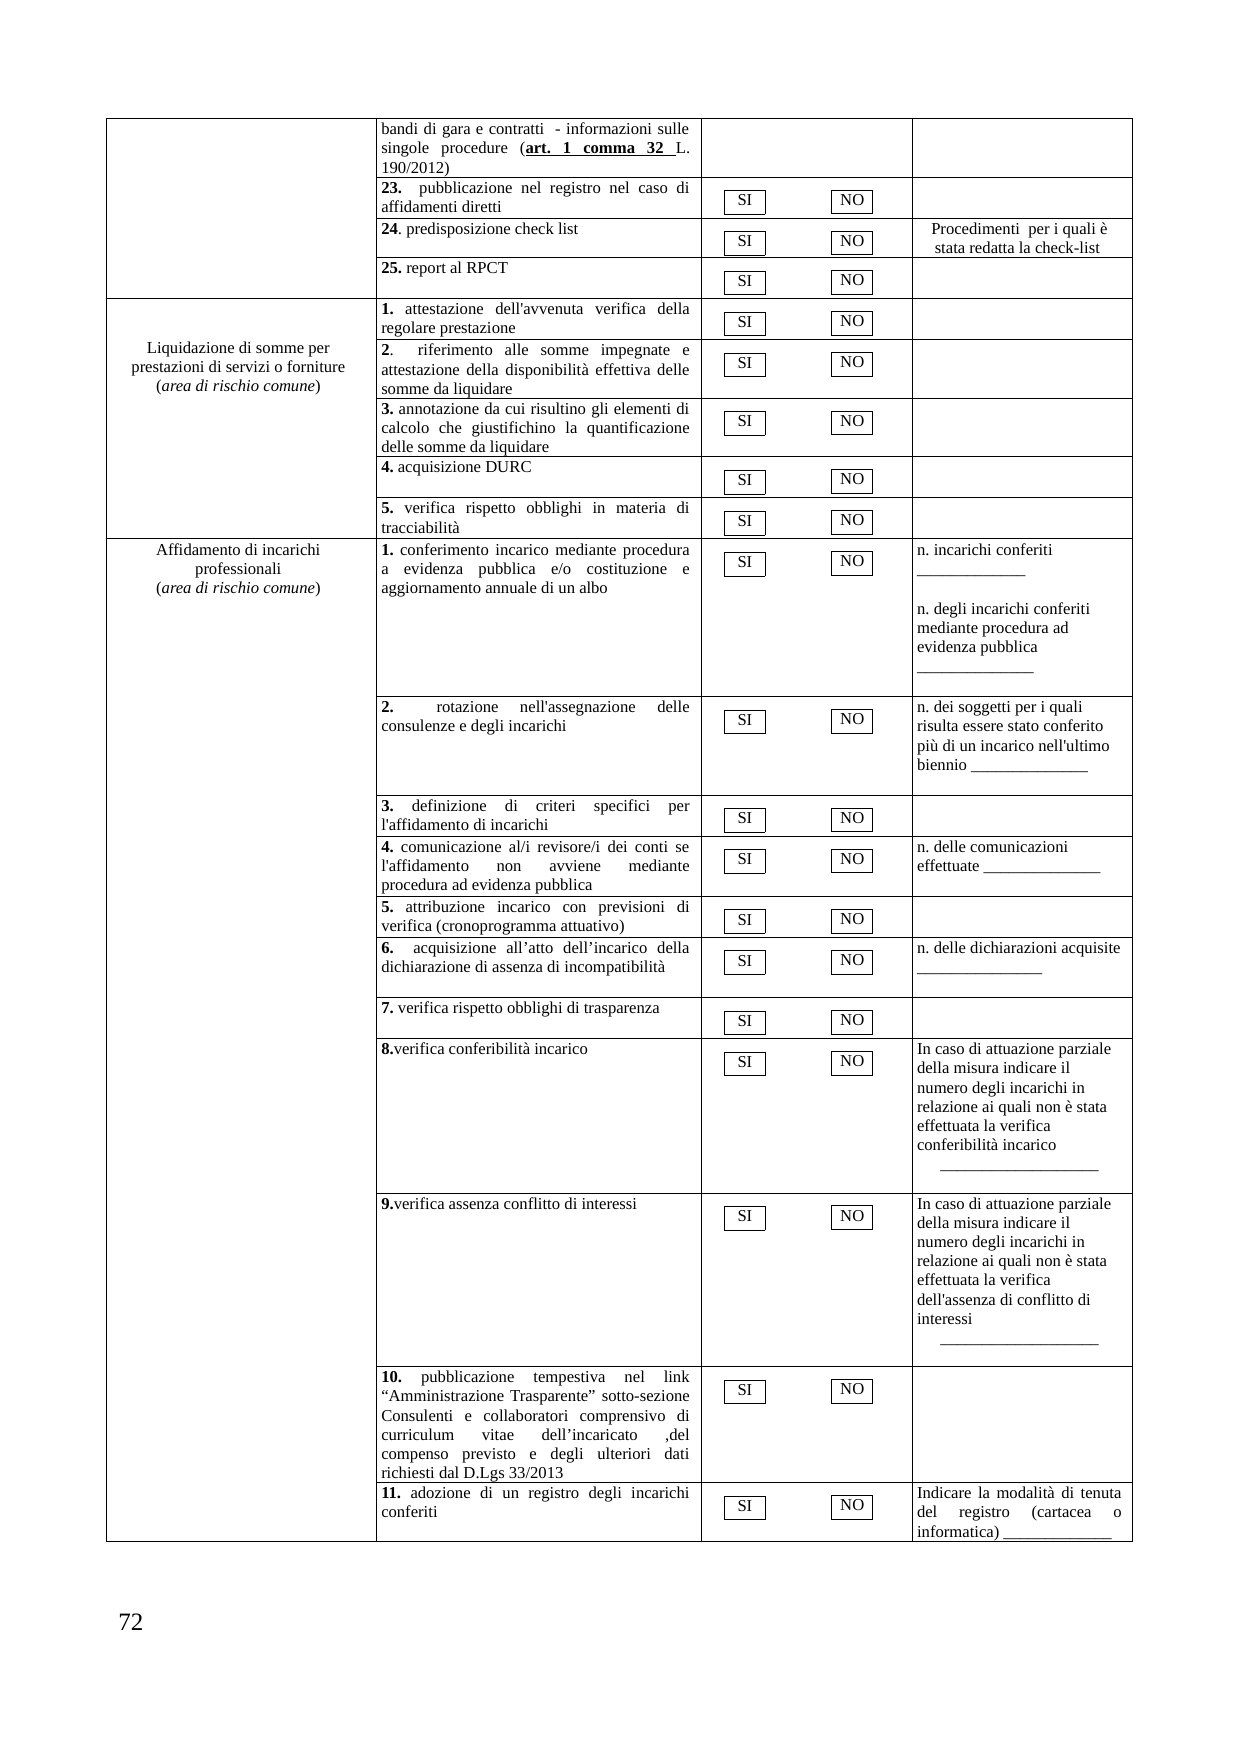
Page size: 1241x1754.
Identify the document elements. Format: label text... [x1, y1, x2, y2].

table_cell [702, 837, 912, 848]
table_cell [913, 119, 1132, 177]
table_cell In caso di attuazione parziale della misura indicare il numero degli incarichi in relazione ai quali non è stata effettuata la verifica conferibilità incarico ___________________ [913, 1039, 1132, 1192]
table_cell 6. acquisizione all’atto dell’incarico della dichiarazione di assenza di incompatibilità [377, 938, 701, 997]
table_cell [702, 399, 912, 456]
table_cell [702, 1194, 912, 1366]
table_cell 11. adozione di un registro degli incarichi conferiti [377, 1483, 701, 1541]
table_cell 5. attribuzione incarico con previsioni di verifica (cronoprogramma attuativo) [377, 897, 701, 937]
table_cell [913, 796, 1132, 836]
table_cell 9.verifica assenza conflitto di interessi [377, 1194, 701, 1366]
table_cell [702, 219, 912, 257]
table_cell [107, 119, 376, 298]
table_cell Procedimenti per i quali è stata redatta la check-list [913, 219, 1132, 257]
table_cell [702, 1367, 912, 1482]
table_cell 2. riferimento alle somme impegnate e attestazione della disponibilità effettiva delle somme da liquidare [377, 340, 701, 398]
table_cell [702, 178, 912, 189]
table_cell [702, 340, 912, 398]
table_cell 24. predisposizione check list [377, 219, 701, 257]
table_cell [913, 1367, 1132, 1482]
table_cell [913, 299, 1132, 339]
table_cell [702, 796, 912, 807]
table_cell [702, 190, 912, 218]
table_cell [702, 938, 912, 997]
table_cell [913, 897, 1132, 937]
table_cell [702, 897, 912, 937]
table_cell [913, 340, 1132, 398]
table_cell 1. conferimento incarico mediante procedura a evidenza pubblica e/o costituzione e aggiornamento annuale di un albo [377, 539, 701, 696]
table_cell Indicare la modalità di tenuta del registro (cartacea o informatica) _____________ [913, 1483, 1132, 1541]
table_cell [702, 498, 912, 538]
table_cell 4. comunicazione al/i revisore/i dei conti se l'affidamento non avviene mediante procedura ad evidenza pubblica [377, 837, 701, 896]
table_cell 5. verifica rispetto obblighi in materia di tracciabilità [377, 498, 701, 538]
table_cell 2. rotazione nell'assegnazione delle consulenze e degli incarichi [377, 697, 701, 794]
table_cell [702, 119, 912, 177]
table_cell [913, 399, 1132, 456]
table_cell [702, 808, 912, 836]
table_cell bandi di gara e contratti - informazioni sulle singole procedure (art. 1 comma 32 L. 190/2012) [377, 119, 701, 177]
table_cell 25. report al RPCT [377, 258, 701, 298]
table_cell [702, 258, 912, 298]
table_cell n. dei soggetti per i quali risulta essere stato conferito più di un incarico nell'ultimo biennio ______________ [913, 697, 1132, 794]
table_cell [702, 849, 912, 896]
table_cell 10. pubblicazione tempestiva nel link “Amministrazione Trasparente” sotto-sezione Consulenti e collaboratori comprensivo di curriculum vitae dell’incaricato ,del compenso previsto e degli ulteriori dati richiesti dal D.Lgs 33/2013 [377, 1367, 701, 1482]
table_cell [702, 539, 912, 696]
table_cell [913, 457, 1132, 497]
table_cell [702, 697, 912, 794]
table_cell [702, 1039, 912, 1192]
table_cell 7. verifica rispetto obblighi di trasparenza [377, 998, 701, 1038]
table_cell 23. pubblicazione nel registro nel caso di affidamenti diretti [377, 178, 701, 218]
table_cell 3. annotazione da cui risultino gli elementi di calcolo che giustifichino la quantificazione delle somme da liquidare [377, 399, 701, 456]
table_cell [702, 998, 912, 1038]
table_cell [913, 498, 1132, 538]
table_cell [702, 457, 912, 497]
table_cell Liquidazione di somme per prestazioni di servizi o forniture (area di rischio comune) [107, 299, 376, 538]
table_cell 1. attestazione dell'avvenuta verifica della regolare prestazione [377, 299, 701, 339]
table_cell n. delle comunicazioni effettuate ______________ [913, 837, 1132, 896]
table_cell [702, 1483, 912, 1541]
table_cell [913, 998, 1132, 1038]
table_cell [702, 299, 912, 339]
table_cell 8.verifica conferibilità incarico [377, 1039, 701, 1192]
table_cell In caso di attuazione parziale della misura indicare il numero degli incarichi in relazione ai quali non è stata effettuata la verifica dell'assenza di conflitto di interessi ___________________ [913, 1194, 1132, 1366]
table_cell [913, 178, 1132, 218]
table_cell Affidamento di incarichi professionali (area di rischio comune) [107, 539, 376, 1541]
table_cell [913, 258, 1132, 298]
table_cell n. delle dichiarazioni acquisite _______________ [913, 938, 1132, 997]
table_cell 3. definizione di criteri specifici per l'affidamento di incarichi [377, 796, 701, 836]
table_cell n. incarichi conferiti _____________ n. degli incarichi conferiti mediante procedura ad evidenza pubblica ______________ [913, 539, 1132, 696]
table_cell 4. acquisizione DURC [377, 457, 701, 497]
